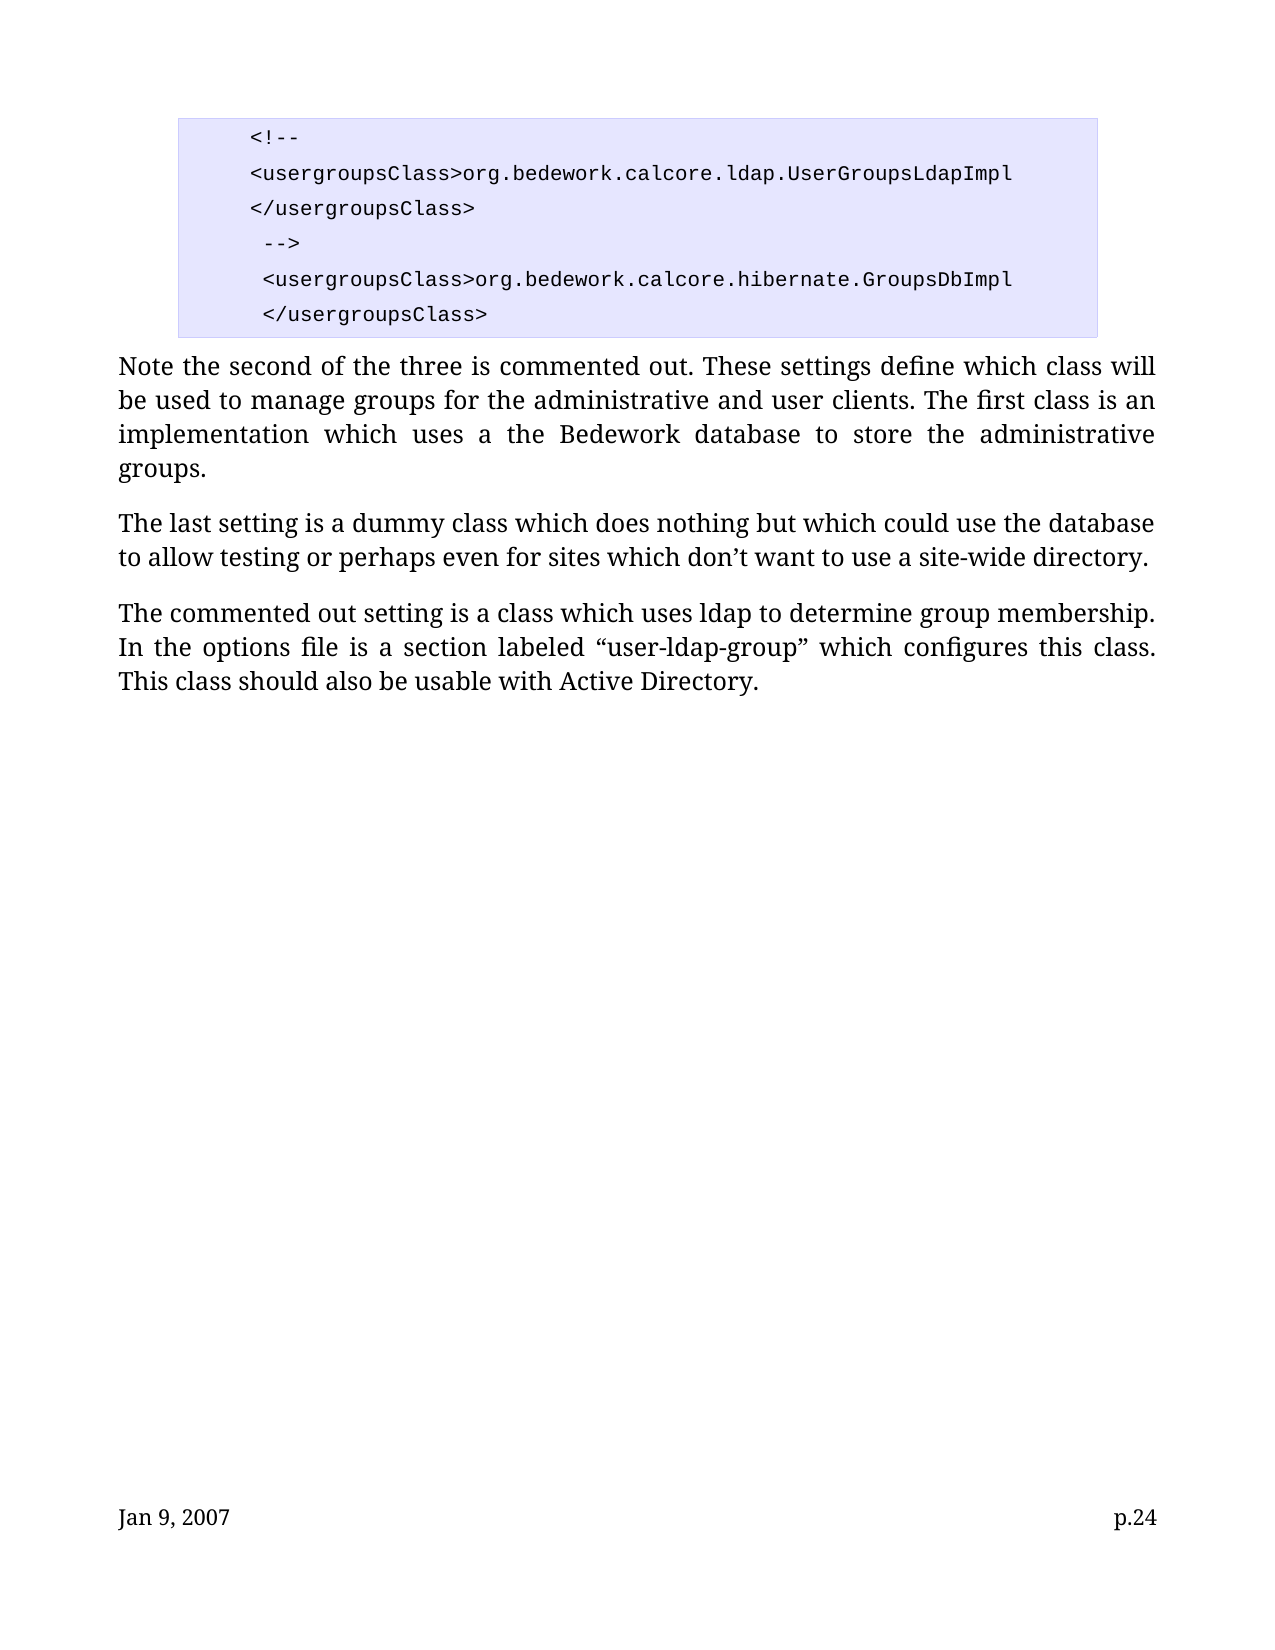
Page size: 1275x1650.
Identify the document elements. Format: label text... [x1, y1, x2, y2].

text --> [179, 224, 1097, 257]
text The last setting is a dummy class which does nothing but which could use the database to allow testing or perhaps even for sites which don’t want to use a site-wide directory. [118, 506, 1157, 574]
text </usergroupsClass> [179, 189, 1097, 222]
text <usergroupsClass>org.bedework.calcore.ldap.UserGroupsLdapImpl [179, 153, 1097, 186]
text <usergroupsClass>org.bedework.calcore.hibernate.GroupsDbImpl [179, 260, 1097, 292]
text The commented out setting is a class which uses ldap to determine group membership. In the options file is a section labeled “user-ldap-group” which configures this class. This class should also be usable with Active Directory. [118, 595, 1157, 697]
text </usergroupsClass> [179, 295, 1097, 337]
text <!-- [179, 119, 1097, 151]
text Note the second of the three is commented out. These settings define which class will be used to manage groups for the administrative and user clients. The first class is an implementation which uses a the Bedework database to store the administrative groups. [118, 349, 1157, 485]
